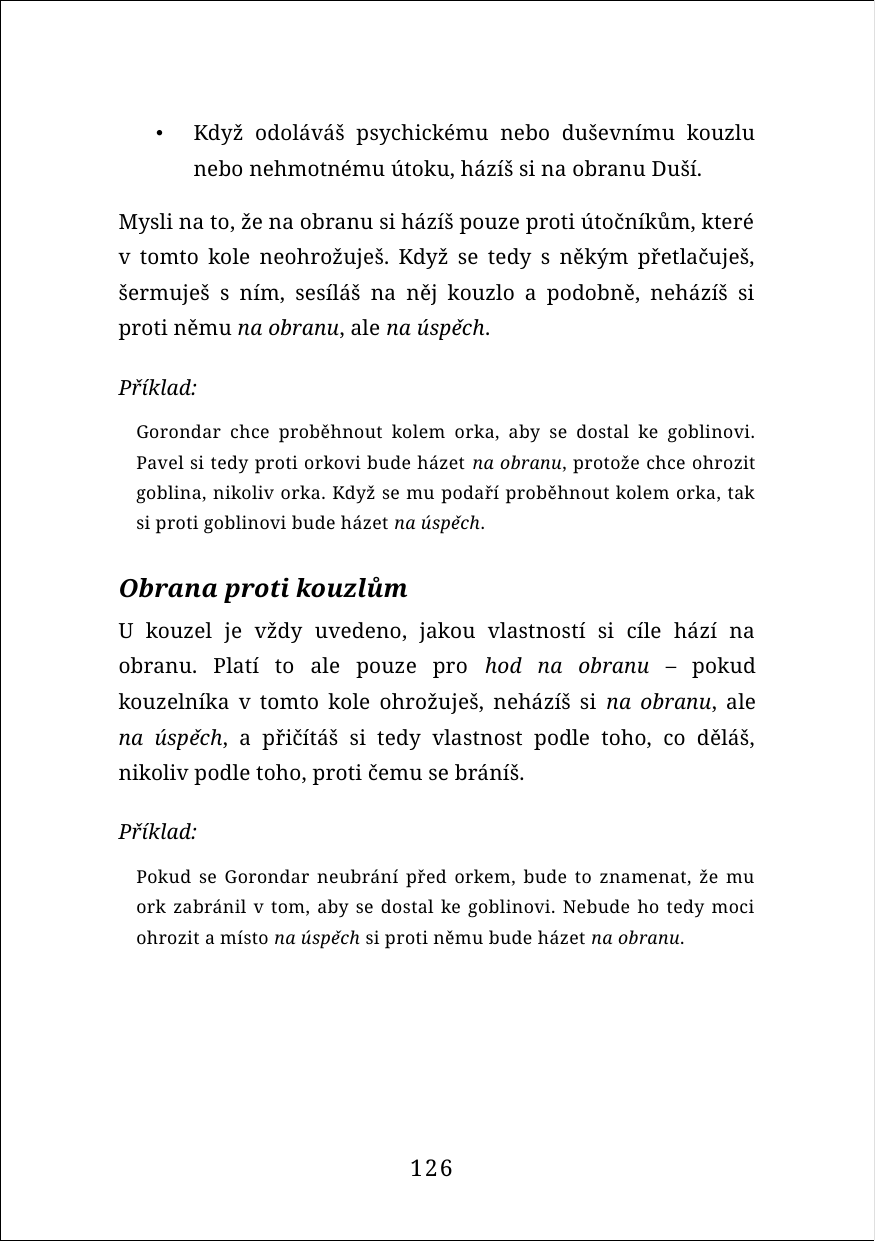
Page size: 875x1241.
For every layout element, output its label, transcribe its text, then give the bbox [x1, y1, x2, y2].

text Příklad: [118, 373, 756, 401]
text Gorondar chce proběhnout kolem orka, aby se dostal ke goblinovi. Pavel si tedy proti orkovi bude házet na obranu, protože chce ohrozit goblina, nikoliv orka. Když se mu podaří proběhnout kolem orka, tak si proti goblinovi bude házet na úspěch. [136, 420, 756, 535]
subtitle Obrana proti kouzlům [118, 570, 756, 604]
text U kouzel je vždy uvedeno, jakou vlastností si cíle hází na obranu. Platí to ale pouze pro hod na obranu – pokud kouzelníka v tomto kole ohrožuješ, neházíš si na obranu, ale na úspěch, a přičítáš si tedy vlastnost podle toho, co děláš, nikoliv podle toho, proti čemu se bráníš. [118, 616, 756, 787]
list Když odoláváš psychickému nebo duševnímu kouzlu nebo nehmotnému útoku, házíš si na obranu Duší. [156, 118, 756, 182]
text Pokud se Gorondar neubrání před orkem, bude to znamenat, že mu ork zabránil v tom, aby se dostal ke goblinovi. Nebude ho tedy moci ohrozit a místo na úspěch si proti němu bude házet na obranu. [136, 865, 756, 949]
text Mysli na to, že na obranu si házíš pouze proti útočníkům, které v tomto kole neohrožuješ. Když se tedy s někým přetlačuješ, šermuješ s ním, sesíláš na něj kouzlo a podobně, neházíš si proti němu na obranu, ale na úspěch. [118, 207, 756, 342]
text Příklad: [118, 817, 756, 846]
